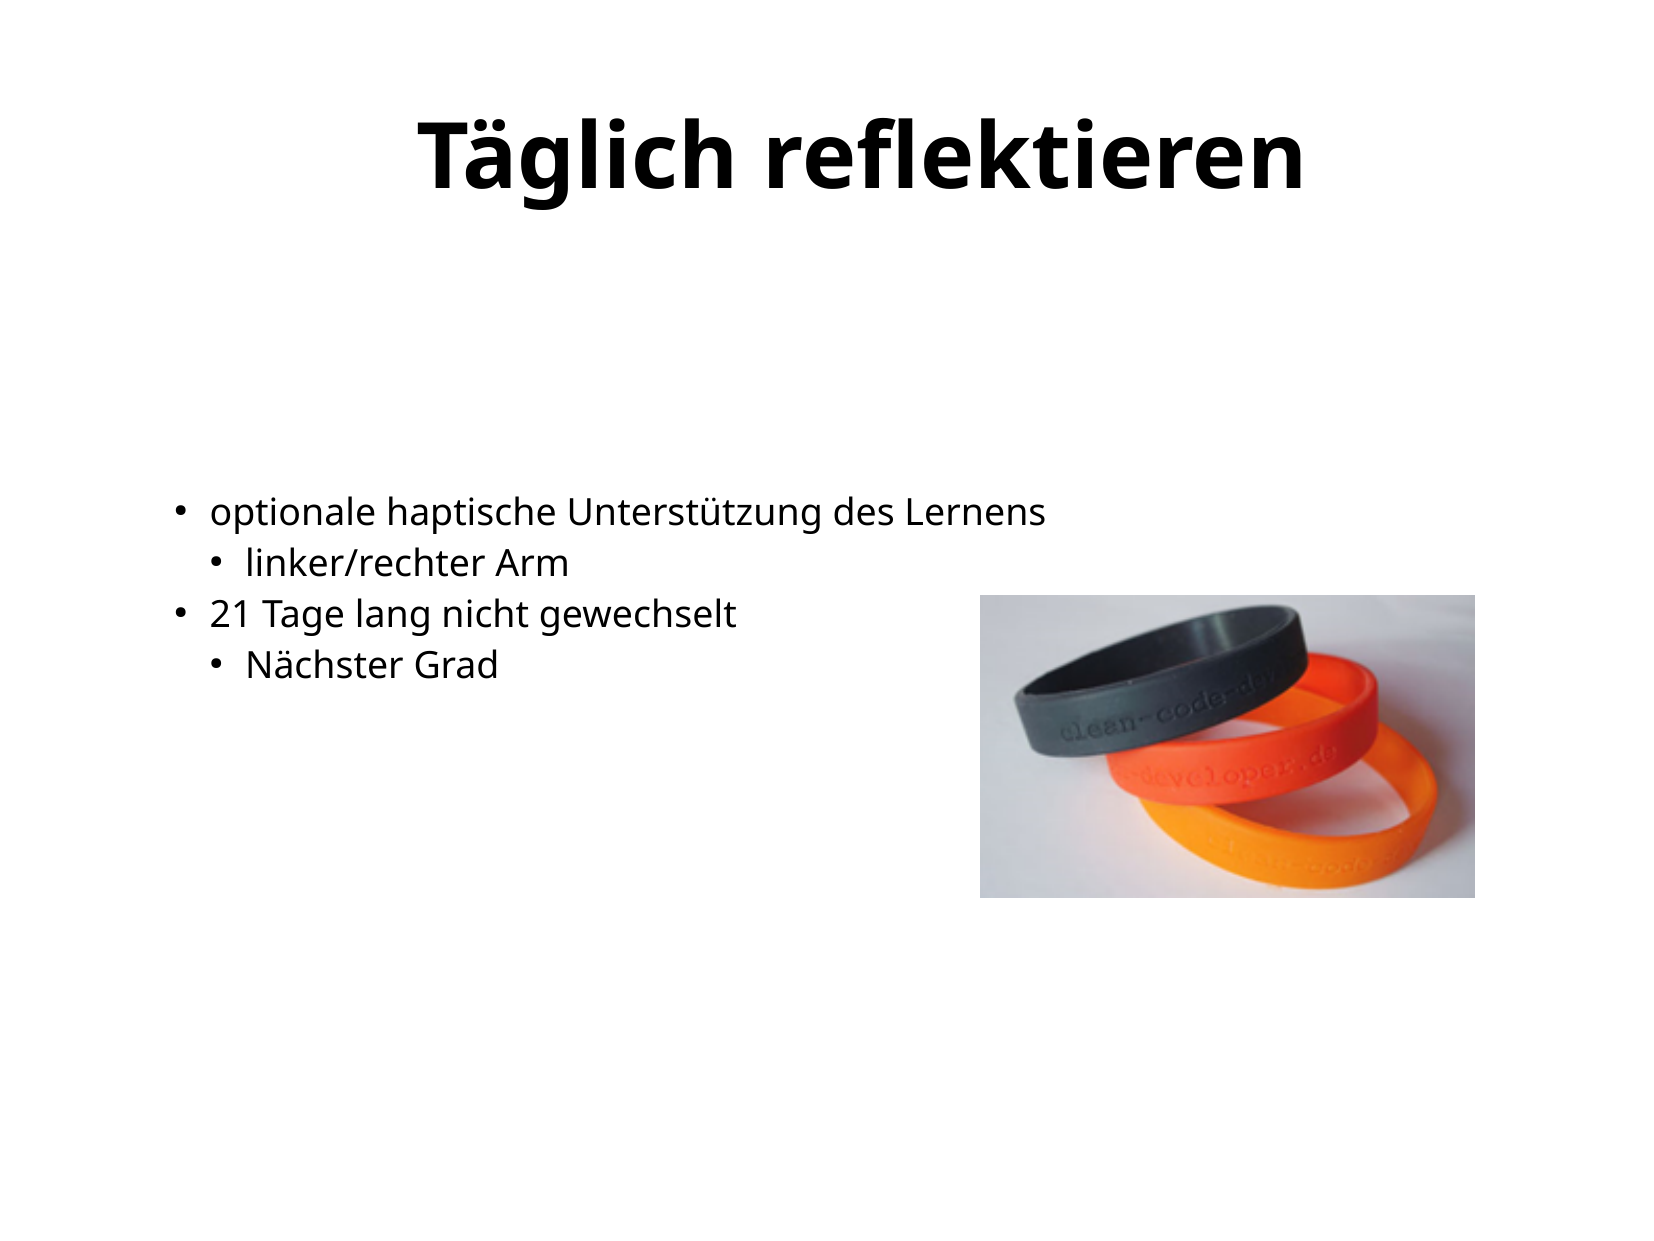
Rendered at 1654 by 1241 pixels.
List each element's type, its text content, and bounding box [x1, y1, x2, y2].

picture [980, 595, 1475, 898]
text_box optionale haptische Unterstützung des Lernens linker/rechter Arm 21 Tage lang nicht gewechselt Nächster Grad [159, 478, 1241, 733]
title Täglich reflektieren [82, 49, 1571, 257]
